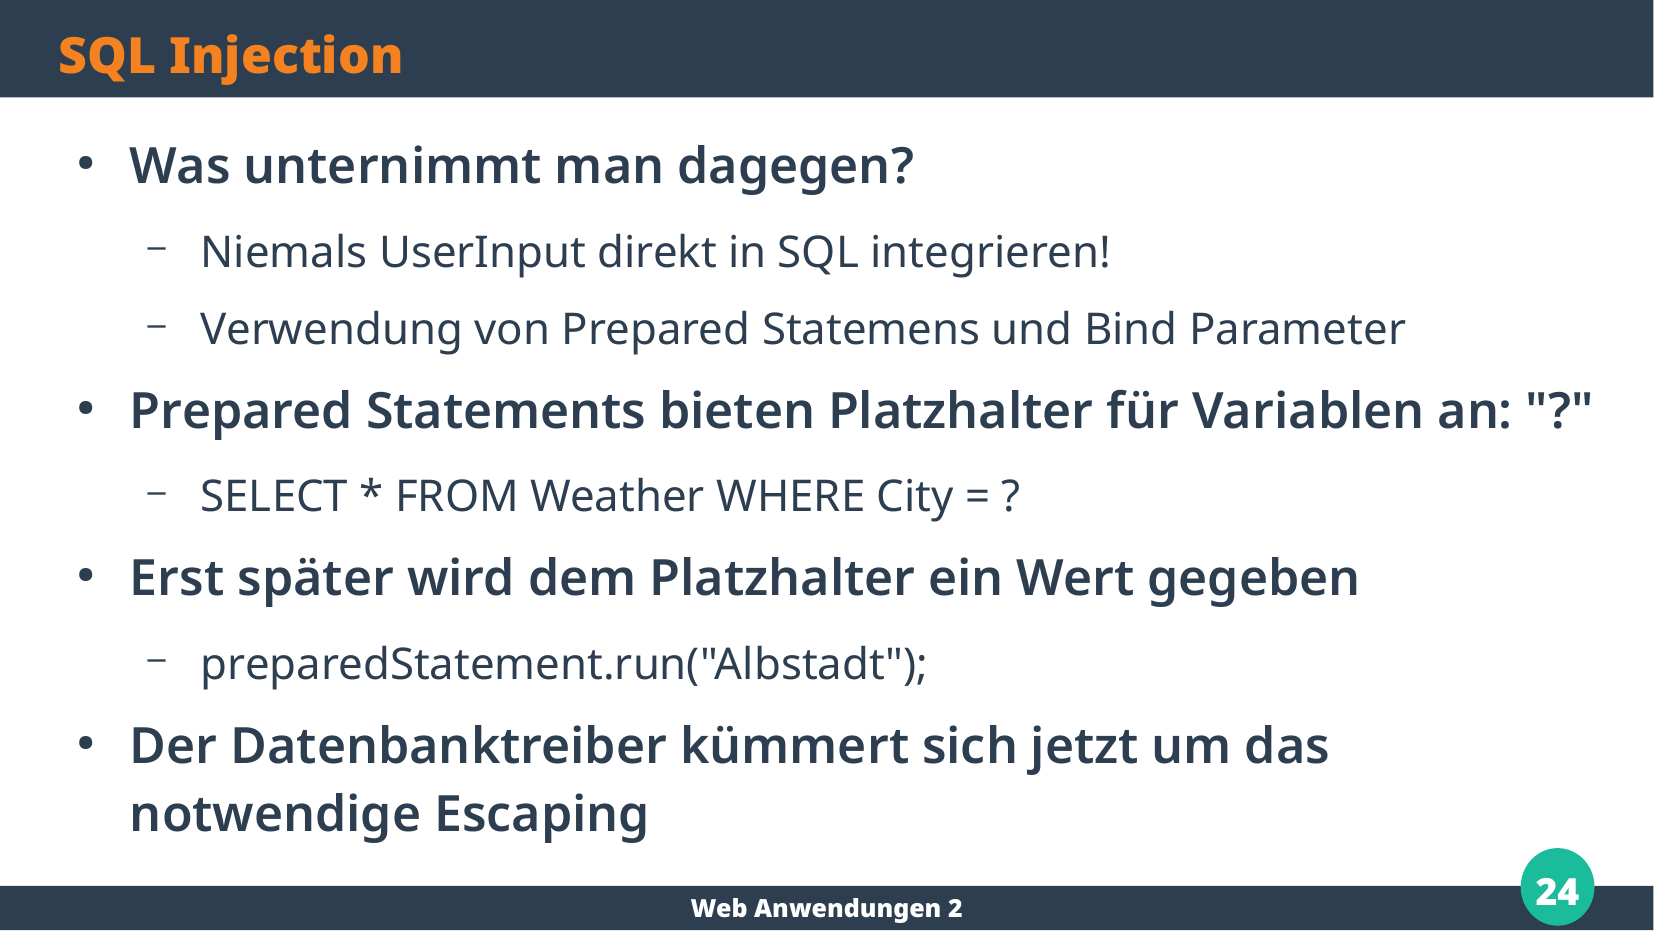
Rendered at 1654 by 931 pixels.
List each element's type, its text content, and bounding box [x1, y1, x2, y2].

list Was unternimmt man dagegen? Niemals UserInput direkt in SQL integrieren! Verwendung von Prepared Statemens und Bind Parameter Prepared Statements bieten Platzhalter für Variablen an: "?" SELECT * FROM Weather WHERE City = ? Erst später wird dem Platzhalter ein Wert gegeben preparedStatement.run("Albstadt"); Der Datenbanktreiber kümmert sich jetzt um das notwendige Escaping [59, 129, 1595, 864]
title SQL Injection [59, 8, 1595, 89]
